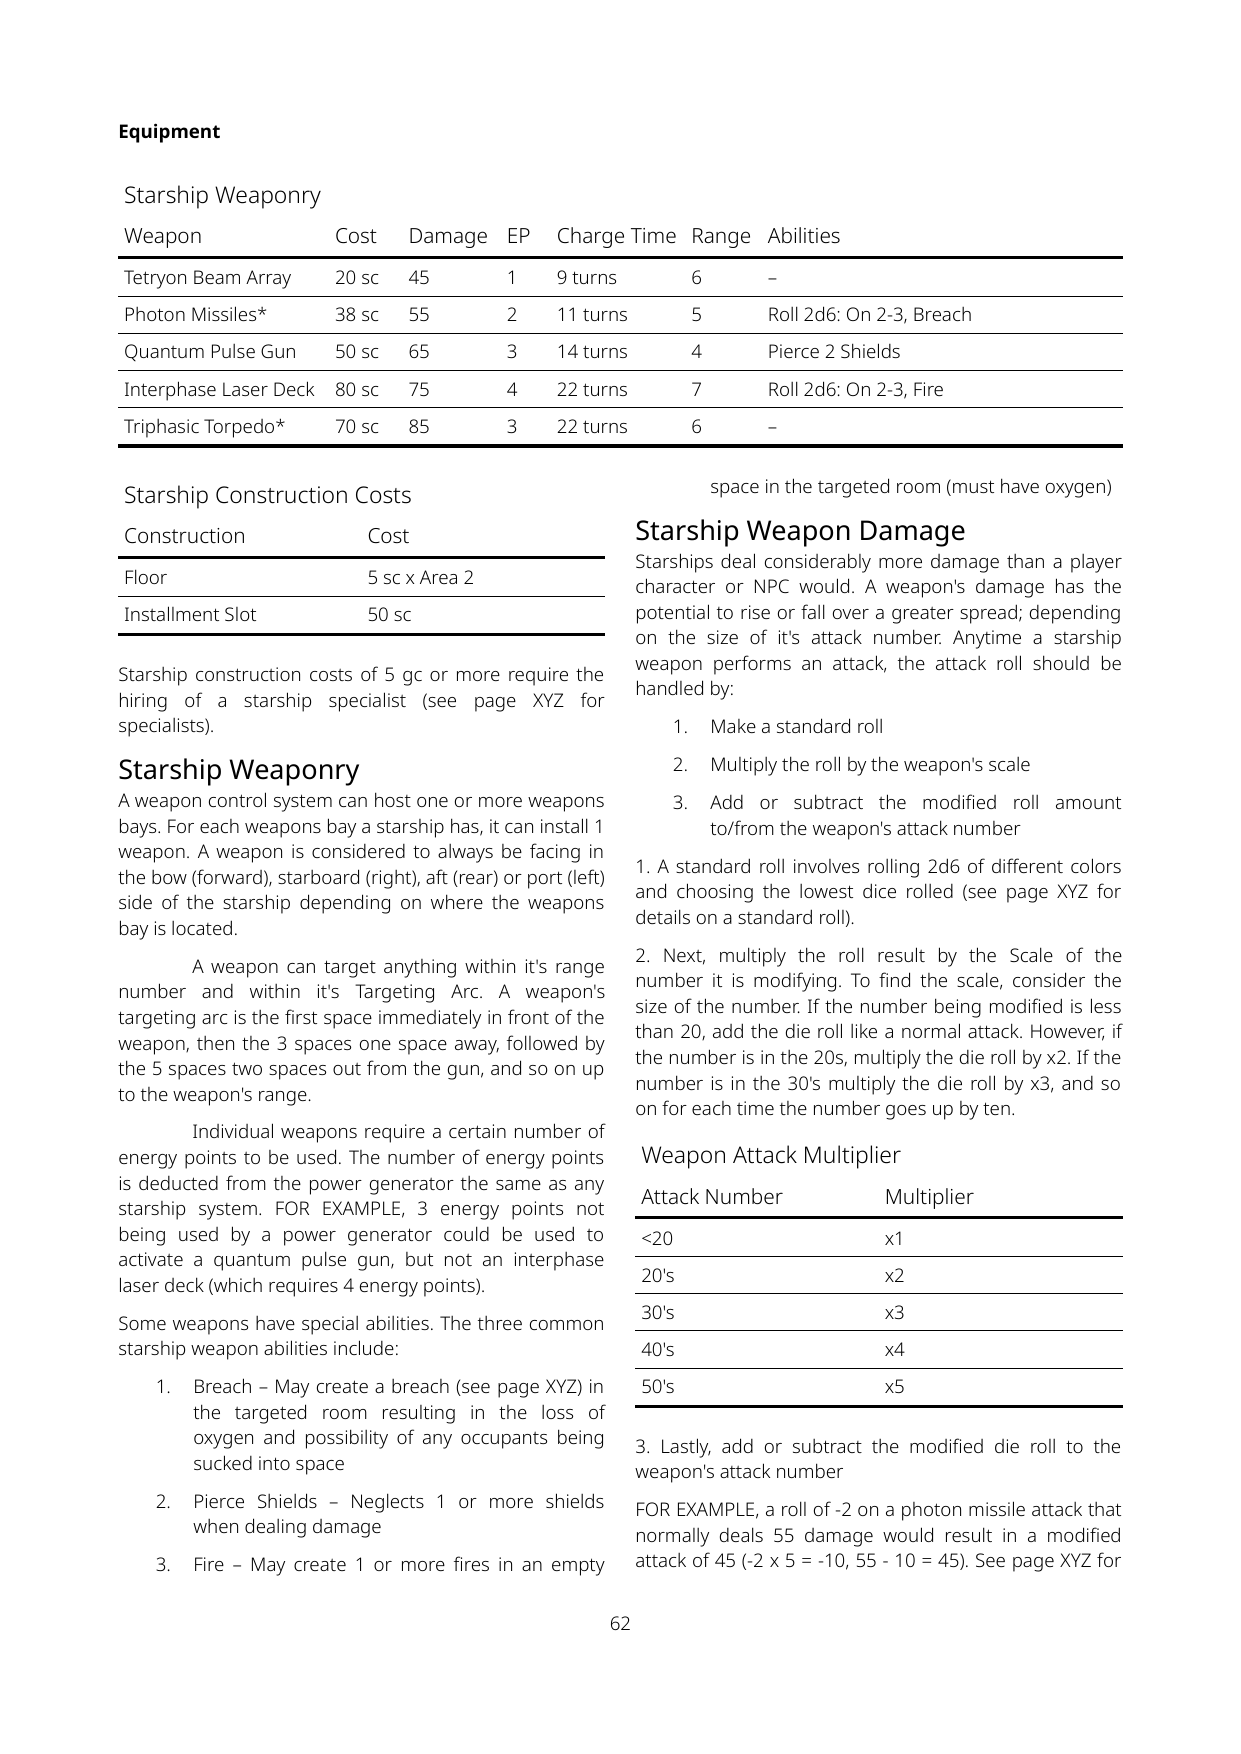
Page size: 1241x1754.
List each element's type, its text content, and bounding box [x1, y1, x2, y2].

table_cell Floor [118, 559, 362, 596]
text Starship Weaponry [118, 751, 605, 788]
table_cell x3 [879, 1294, 1122, 1330]
table_cell 70 sc [329, 408, 402, 444]
table_cell Cost [362, 516, 605, 556]
table_cell Construction [118, 516, 362, 556]
table_cell 38 sc [329, 297, 402, 333]
text Starships deal considerably more damage than a player character or NPC would. A weapon's damage has the potential to rise or fall over a greater spread; depending on the size of it's attack number. Anytime a starship weapon performs an attack, the attack roll should be handled by: [635, 548, 1122, 701]
table_cell 80 sc [329, 371, 402, 407]
list Add or subtract the modified roll amount to/from the weapon's attack number [673, 789, 1122, 841]
list Multiply the roll by the weapon's scale [673, 752, 1122, 777]
table_cell 3 [501, 408, 551, 444]
table_cell x4 [879, 1331, 1122, 1367]
table_cell 4 [501, 371, 551, 407]
text 3. Lastly, add or subtract the modified die roll to the weapon's attack number [635, 1408, 1122, 1484]
text Some weapons have special abilities. The three common starship weapon abilities include: [118, 1310, 605, 1361]
table_cell Photon Missiles* [118, 297, 329, 333]
text 2. Next, multiply the roll result by the Scale of the number it is modifying. To find the scale, consider the size of the number. If the number being modified is less than 20, add the die roll like a normal attack. However, if the number is in the 20s, multiply the die roll by x2. If the number is in the 30's multiply the die roll by x3, and so on for each time the number goes up by ten. [635, 942, 1122, 1121]
text Individual weapons require a certain number of energy points to be used. The number of energy points is deducted from the power generator the same as any starship system. FOR EXAMPLE, 3 energy points not being used by a power generator could be used to activate a quantum pulse gun, but not an interphase laser deck (which requires 4 energy points). [118, 1119, 605, 1297]
table_cell 1 [501, 259, 551, 296]
table_cell Weapon [118, 216, 329, 256]
table_cell EP [501, 216, 551, 256]
table_cell Attack Number [635, 1176, 879, 1216]
table_cell 2 [501, 297, 551, 333]
table_cell 5 [685, 297, 762, 333]
table_cell Installment Slot [118, 597, 362, 633]
table_cell – [762, 259, 1123, 296]
table_cell <20 [635, 1219, 879, 1256]
table_cell x2 [879, 1257, 1122, 1293]
table_cell x1 [879, 1219, 1122, 1256]
table_cell 45 [403, 259, 501, 296]
table_cell 50's [635, 1369, 879, 1404]
table_cell Cost [329, 216, 402, 256]
text Starship Weapon Damage [635, 511, 1122, 548]
table_cell 22 turns [551, 408, 685, 444]
list space in the targeted room (must have oxygen) [673, 473, 1122, 498]
table_cell 22 turns [551, 371, 685, 407]
list Make a standard roll [673, 713, 1122, 739]
table_cell 75 [403, 371, 501, 407]
table_cell 40's [635, 1331, 879, 1367]
table_header Weapon Attack Multiplier [635, 1133, 1122, 1176]
table_cell Pierce 2 Shields [762, 334, 1123, 370]
table_cell 55 [403, 297, 501, 333]
table_cell Roll 2d6: On 2-3, Fire [762, 371, 1123, 407]
table_cell 50 sc [362, 597, 605, 633]
list Fire – May create 1 or more fires in an empty [156, 1552, 605, 1577]
list Pierce Shields – Neglects 1 or more shields when dealing damage [156, 1488, 605, 1539]
table_cell 7 [685, 371, 762, 407]
table_cell 5 sc x Area 2 [362, 559, 605, 596]
table_cell Charge Time [551, 216, 685, 256]
table_cell 85 [403, 408, 501, 444]
text Starship construction costs of 5 gc or more require the hiring of a starship specialist (see page XYZ for specialists). [118, 636, 605, 738]
table_header Starship Weaponry [118, 173, 1123, 216]
table_cell 6 [685, 408, 762, 444]
table_cell 6 [685, 259, 762, 296]
table_cell – [762, 408, 1123, 444]
table_cell Damage [403, 216, 501, 256]
text 1. A standard roll involves rolling 2d6 of different colors and choosing the lowest dice rolled (see page XYZ for details on a standard roll). [635, 853, 1122, 930]
table_cell 20's [635, 1257, 879, 1293]
table_cell Abilities [762, 216, 1123, 256]
table_cell Triphasic Torpedo* [118, 408, 329, 444]
table_cell 50 sc [329, 334, 402, 370]
text A weapon control system can host one or more weapons bays. For each weapons bay a starship has, it can install 1 weapon. A weapon is considered to always be facing in the bow (forward), starboard (right), aft (rear) or port (left) side of the starship depending on where the weapons bay is located. [118, 788, 605, 941]
table_cell Roll 2d6: On 2-3, Breach [762, 297, 1123, 333]
table_header Starship Construction Costs [118, 473, 605, 516]
list Breach – May create a breach (see page XYZ) in the targeted room resulting in the loss of oxygen and possibility of any occupants being sucked into space [156, 1373, 605, 1476]
text A weapon can target anything within it's range number and within it's Targeting Arc. A weapon's targeting arc is the first space immediately in front of the weapon, then the 3 spaces one space away, followed by the 5 spaces two spaces out from the gun, and so on up to the weapon's range. [118, 953, 605, 1106]
table_cell 65 [403, 334, 501, 370]
table_cell Quantum Pulse Gun [118, 334, 329, 370]
table_cell 4 [685, 334, 762, 370]
table_cell 30's [635, 1294, 879, 1330]
table_cell 14 turns [551, 334, 685, 370]
table_cell x5 [879, 1369, 1122, 1404]
text FOR EXAMPLE, a roll of -2 on a photon missile attack that normally deals 55 damage would result in a modified attack of 45 (-2 x 5 = -10, 55 - 10 = 45). See page XYZ for [635, 1497, 1122, 1573]
table_cell 3 [501, 334, 551, 370]
table_cell Range [685, 216, 762, 256]
table_cell Interphase Laser Deck [118, 371, 329, 407]
table_cell 20 sc [329, 259, 402, 296]
table_cell 9 turns [551, 259, 685, 296]
table_cell 11 turns [551, 297, 685, 333]
table_cell Tetryon Beam Array [118, 259, 329, 296]
table_cell Multiplier [879, 1176, 1122, 1216]
